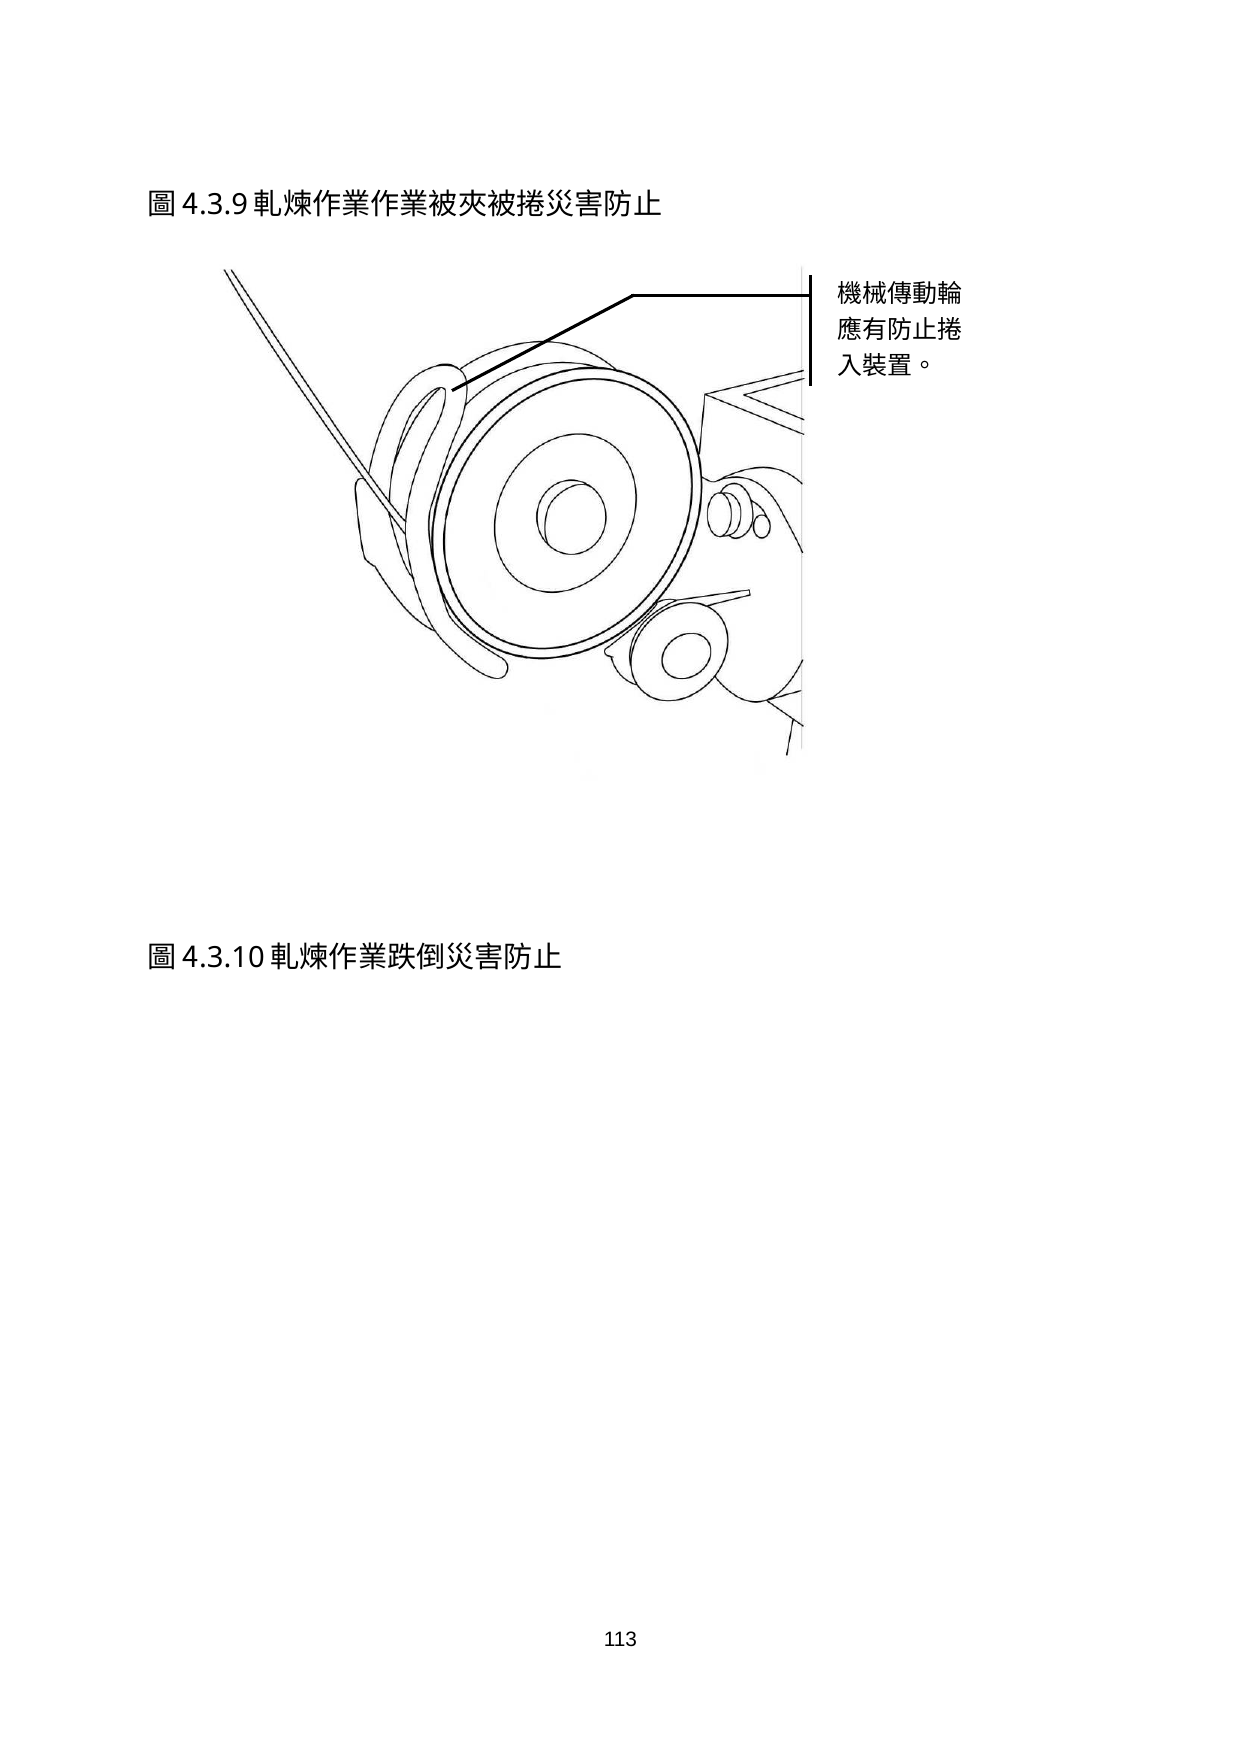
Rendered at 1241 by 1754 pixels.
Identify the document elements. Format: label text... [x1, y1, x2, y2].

picture [147, 239, 954, 876]
text 圖4.3.9軋煉作業作業被夾被捲災害防止 [148, 164, 1092, 239]
text 圖4.3.10軋煉作業跌倒災害防止 [148, 926, 1092, 976]
